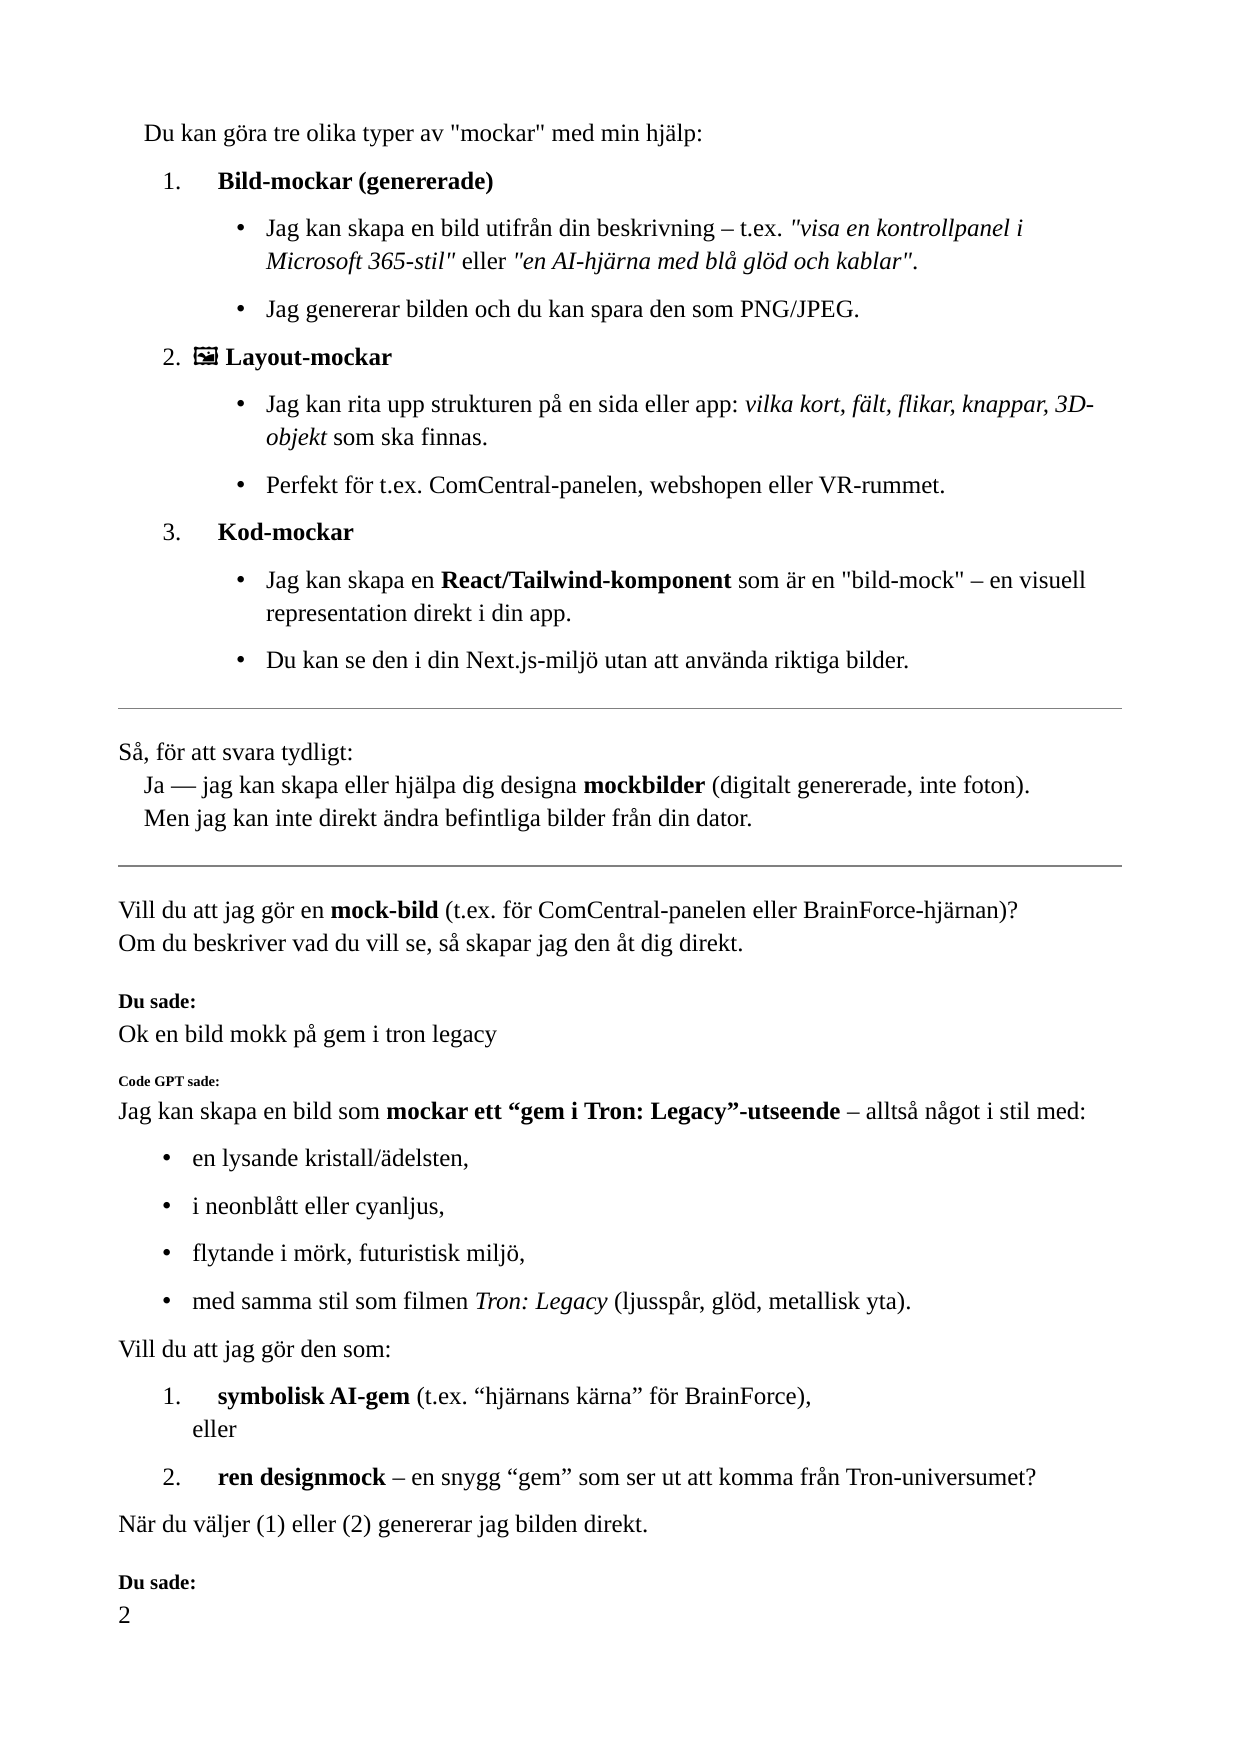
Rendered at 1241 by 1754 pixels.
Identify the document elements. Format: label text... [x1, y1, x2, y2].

subtitle Du sade: [118, 988, 1122, 1013]
text Jag kan skapa en bild som mockar ett “gem i Tron: Legacy”-utseende – alltså något i stil med: [118, 1096, 1122, 1124]
list Jag kan skapa en bild utifrån din beskrivning – t.ex. "visa en kontrollpanel i Microsoft 365-stil" eller "en AI-hjärna med blå glöd och kablar". [236, 213, 1122, 275]
list Perfekt för t.ex. ComCentral-panelen, webshopen eller VR-rummet. [236, 470, 1122, 498]
list i neonblått eller cyanljus, [162, 1191, 1122, 1220]
subtitle Du sade: [118, 1570, 1122, 1594]
list Du kan se den i din Next.js-miljö utan att använda riktiga bilder. [236, 646, 1122, 674]
list en lysande kristall/ädelsten, [162, 1143, 1122, 1172]
text Vill du att jag gör den som: [118, 1334, 1122, 1362]
list med samma stil som filmen Tron: Legacy (ljusspår, glöd, metallisk yta). [162, 1286, 1122, 1315]
text 💡 Du kan göra tre olika typer av "mockar" med min hjälp: [118, 118, 1122, 147]
list 🧠 symbolisk AI-gem (t.ex. “hjärnans kärna” för BrainForce), eller [162, 1381, 1122, 1443]
list 💎 ren designmock – en snygg “gem” som ser ut att komma från Tron-universumet? [162, 1462, 1122, 1491]
list flytande i mörk, futuristisk miljö, [162, 1238, 1122, 1267]
text Ok en bild mokk på gem i tron legacy [118, 1019, 1122, 1048]
list Jag genererar bilden och du kan spara den som PNG/JPEG. [236, 294, 1122, 323]
text Vill du att jag gör en mock-bild (t.ex. för ComCentral-panelen eller BrainForce-hjärnan)? Om du beskriver vad du vill se, så skapar jag den åt dig direkt. [118, 895, 1122, 957]
list 🎨 Bild-mockar (genererade) [162, 166, 1122, 194]
subtitle Code GPT sade: [118, 1073, 1122, 1089]
text 2 [118, 1600, 1122, 1629]
list Jag kan skapa en React/Tailwind-komponent som är en "bild-mock" – en visuell representation direkt i din app. [236, 565, 1122, 627]
list 🧱 Kod-mockar [162, 517, 1122, 546]
text När du väljer (1) eller (2) genererar jag bilden direkt. [118, 1509, 1122, 1538]
list 🖼️ Layout-mockar [162, 342, 1122, 370]
text Så, för att svara tydligt: ✅ Ja — jag kan skapa eller hjälpa dig designa mockbilder (digitalt genererade, inte foton). ❌ Men jag kan inte direkt ändra befintliga bilder från din dator. [118, 737, 1122, 832]
list Jag kan rita upp strukturen på en sida eller app: vilka kort, fält, flikar, knappar, 3D-objekt som ska finnas. [236, 389, 1122, 451]
